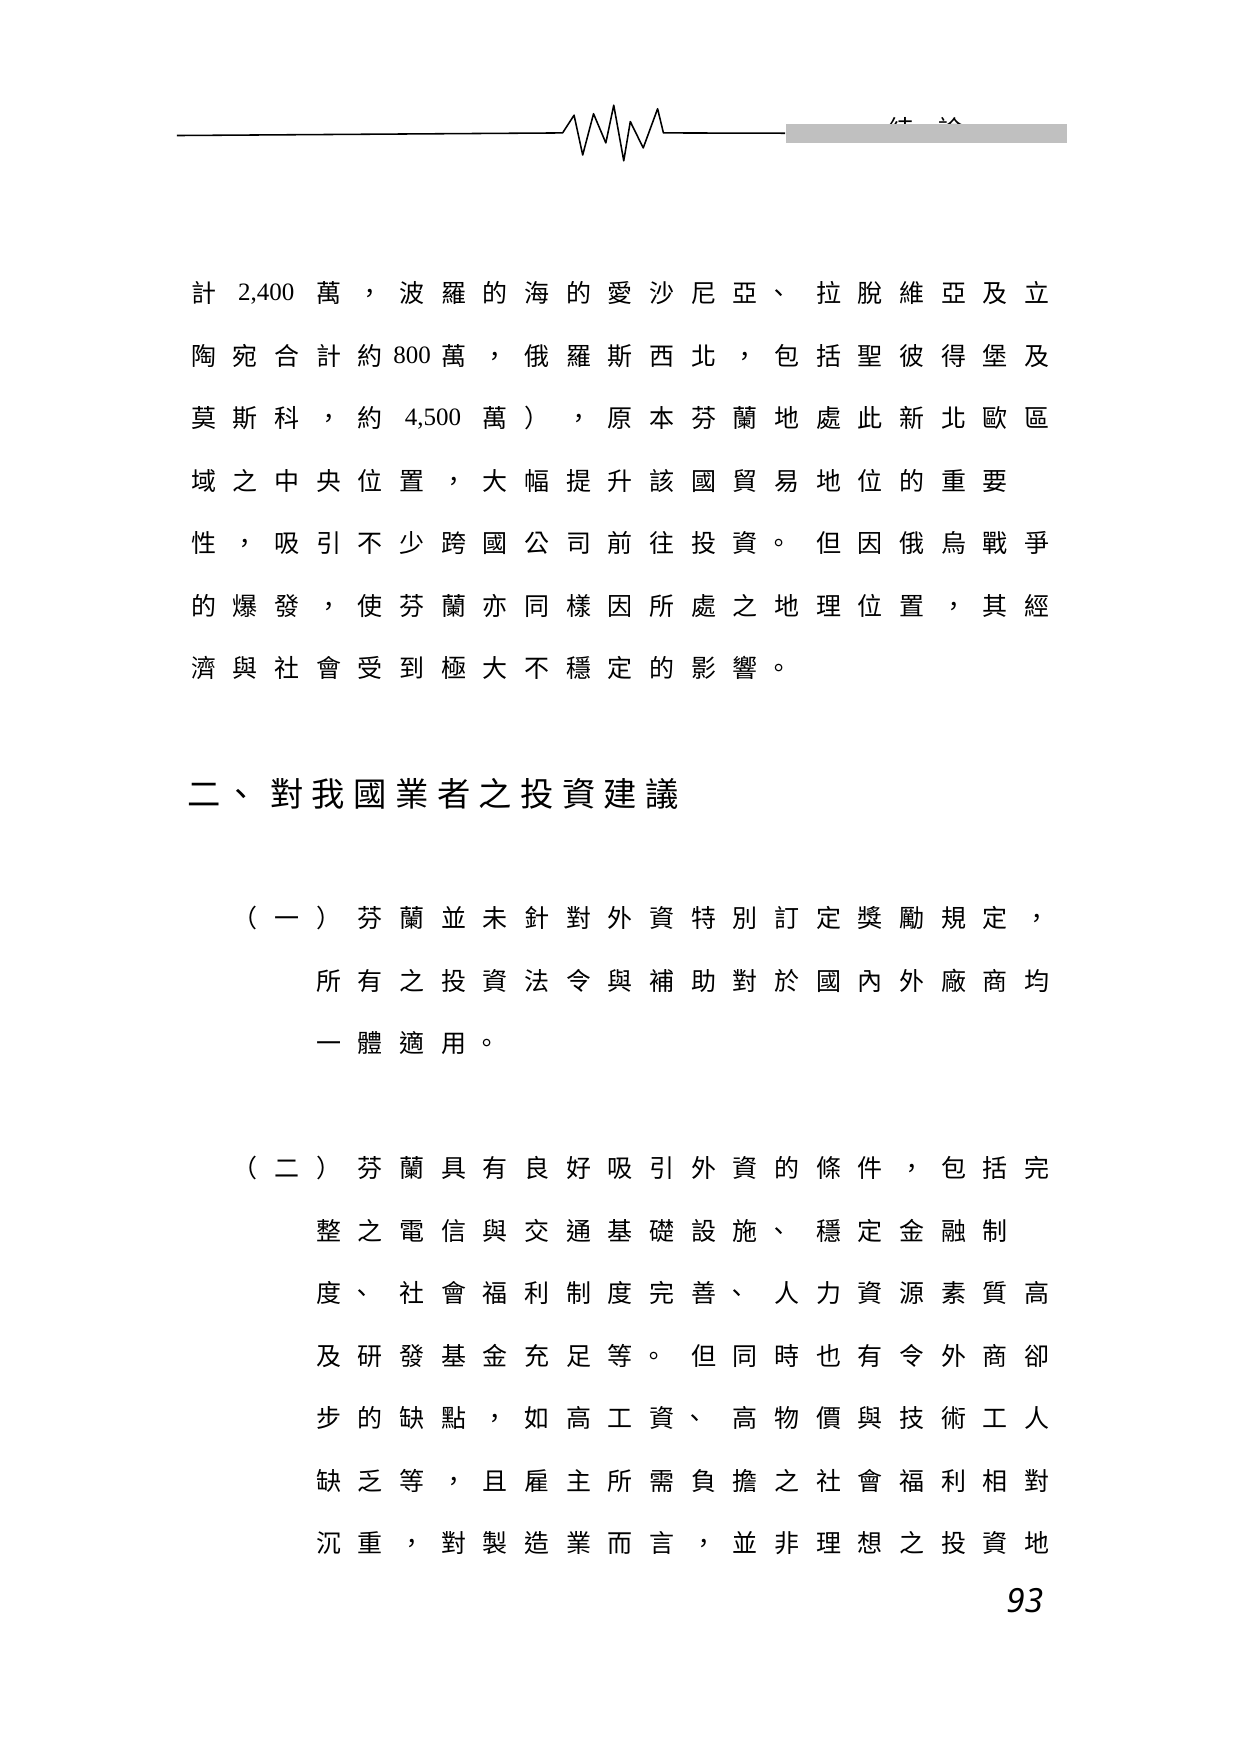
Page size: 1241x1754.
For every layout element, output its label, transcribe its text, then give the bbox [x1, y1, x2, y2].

text （一）芬蘭並未針對外資特別訂定獎勵規定，所有之投資法令與補助對於國內外廠商均一體適用。 [207, 875, 1058, 1063]
text 計2,400萬，波羅的海的愛沙尼亞、拉脫維亞及立陶宛合計約800萬，俄羅斯西北，包括聖彼得堡及莫斯科，約4,500萬），原本芬蘭地處此新北歐區域之中央位置，大幅提升該國貿易地位的重要性，吸引不少跨國公司前往投資。但因俄烏戰爭的爆發，使芬蘭亦同樣因所處之地理位置，其經濟與社會受到極大不穩定的影響。 [183, 250, 1058, 688]
text 二、對我國業者之投資建議 [183, 750, 1058, 813]
text （二）芬蘭具有良好吸引外資的條件，包括完整之電信與交通基礎設施、穩定金融制度、社會福利制度完善、人力資源素質高及研發基金充足等。但同時也有令外商卻步的缺點，如高工資、高物價與技術工人缺乏等，且雇主所需負擔之社會福利相對沉重，對製造業而言，並非理想之投資地 [207, 1125, 1058, 1563]
